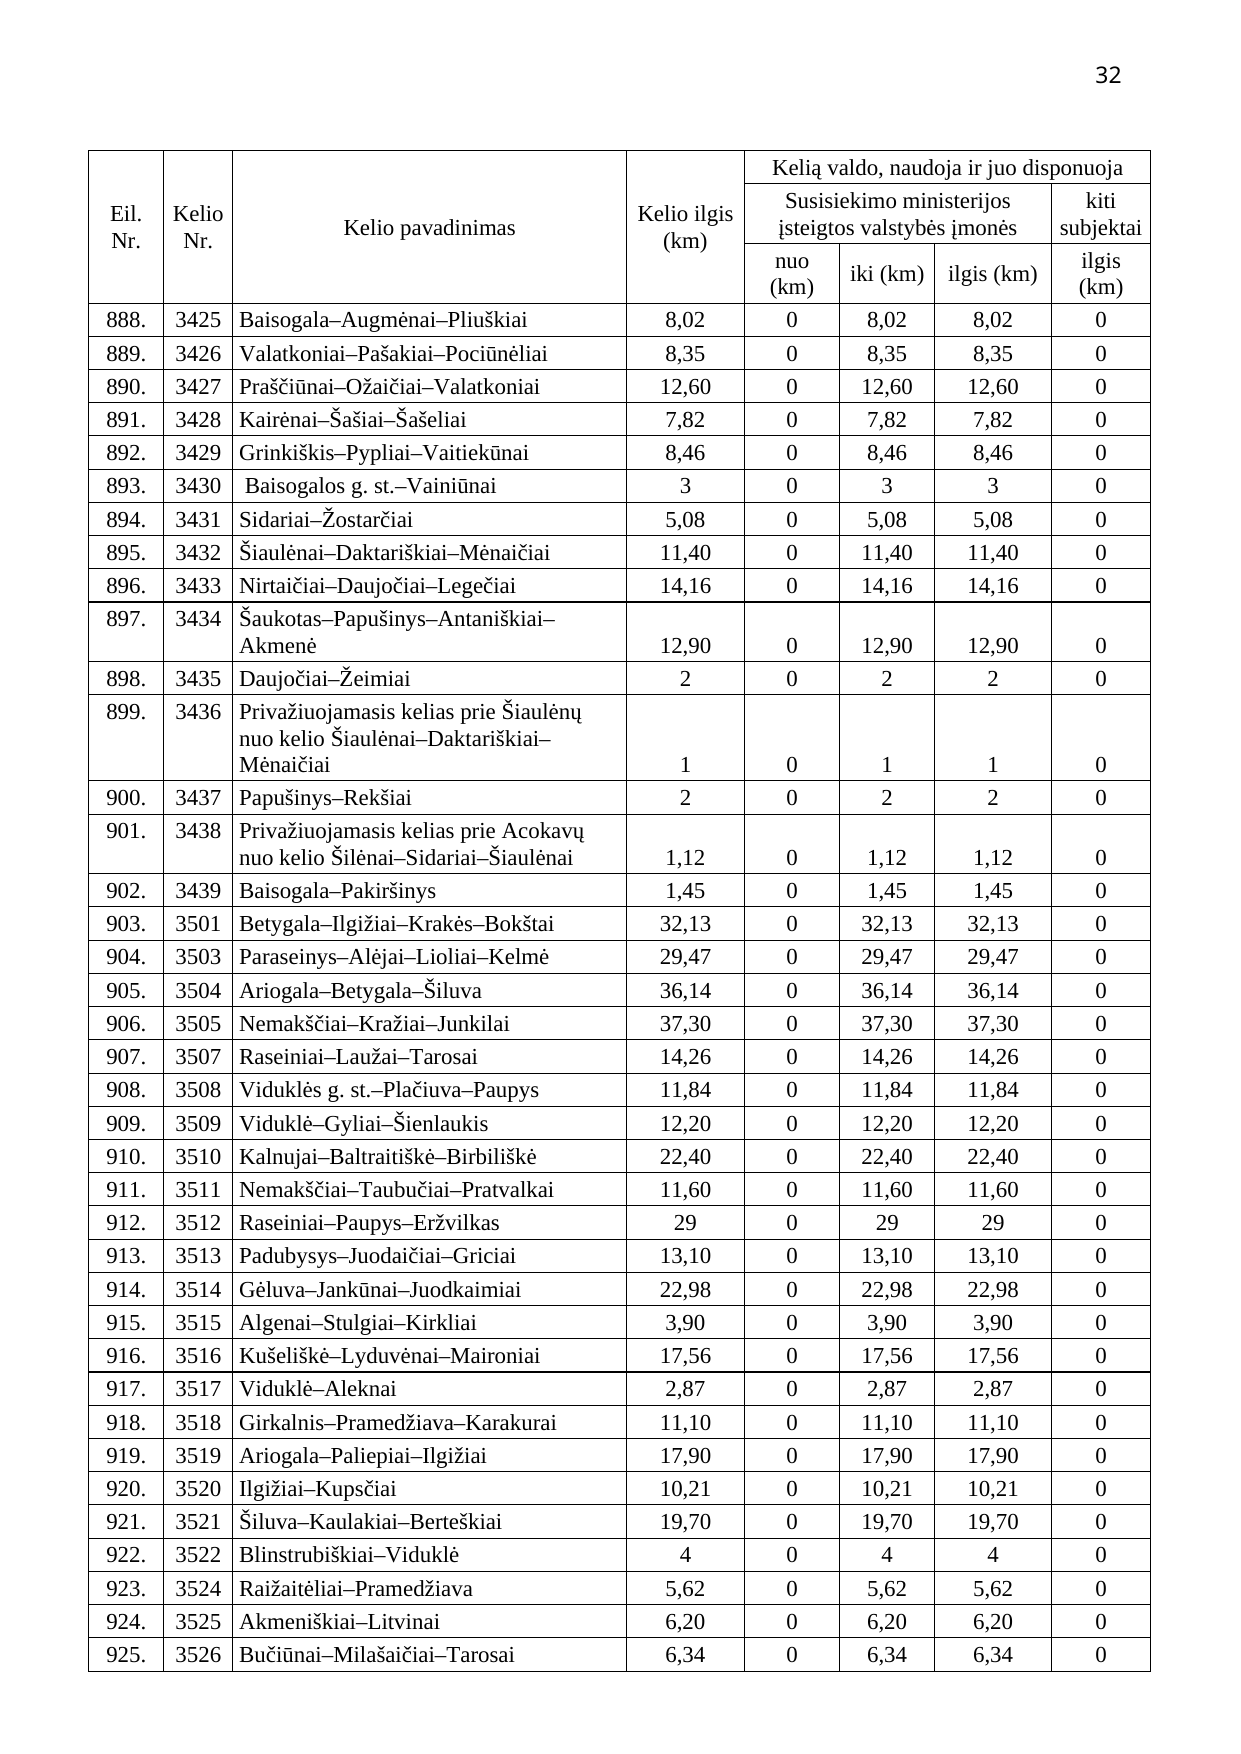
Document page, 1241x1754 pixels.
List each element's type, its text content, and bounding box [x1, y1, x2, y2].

table_cell 0 [1052, 436, 1150, 468]
table_cell 0 [745, 695, 839, 780]
table_cell 3 [840, 470, 934, 502]
table_cell 0 [745, 503, 839, 535]
table_cell 2 [935, 662, 1051, 694]
table_cell 2 [935, 781, 1051, 813]
table_cell 894. [89, 503, 163, 535]
table_cell 888. [89, 304, 163, 336]
table_cell 17,90 [935, 1439, 1051, 1471]
table_cell 29 [935, 1206, 1051, 1238]
table_cell 0 [1052, 1206, 1150, 1238]
table_cell 905. [89, 974, 163, 1006]
table_cell 0 [745, 536, 839, 568]
table_cell 913. [89, 1240, 163, 1272]
table_cell 896. [89, 569, 163, 601]
table_cell 5,08 [627, 503, 744, 535]
table_cell 0 [1052, 1240, 1150, 1272]
table_cell 910. [89, 1140, 163, 1172]
table_cell 0 [745, 1306, 839, 1338]
table_cell 902. [89, 874, 163, 906]
table_cell 3426 [164, 337, 232, 369]
table_cell 3,90 [840, 1306, 934, 1338]
table_cell 3517 [164, 1373, 232, 1405]
table_cell 0 [1052, 1040, 1150, 1072]
table_cell 14,16 [840, 569, 934, 601]
table_cell 0 [745, 974, 839, 1006]
table_cell 0 [1052, 1605, 1150, 1637]
table_cell 13,10 [840, 1240, 934, 1272]
table_cell 3509 [164, 1107, 232, 1139]
table_cell 17,90 [840, 1439, 934, 1471]
table_cell 3524 [164, 1572, 232, 1604]
table_cell Ariogala–Betygala–Šiluva [233, 974, 626, 1006]
table_cell ilgis (km) [1052, 244, 1150, 302]
table_cell 914. [89, 1273, 163, 1305]
table_cell 0 [745, 1638, 839, 1671]
table_cell 3516 [164, 1339, 232, 1371]
table_cell 8,35 [840, 337, 934, 369]
table_cell 22,98 [627, 1273, 744, 1305]
table_cell 29 [840, 1206, 934, 1238]
table_cell 1,45 [840, 874, 934, 906]
table_cell 6,20 [840, 1605, 934, 1637]
table_cell 912. [89, 1206, 163, 1238]
table_cell 1 [627, 695, 744, 780]
table_cell Algenai–Stulgiai–Kirkliai [233, 1306, 626, 1338]
table_cell 29 [627, 1206, 744, 1238]
table_cell 19,70 [840, 1505, 934, 1538]
table_cell 915. [89, 1306, 163, 1338]
table_cell 3512 [164, 1206, 232, 1238]
table_header Eil. Nr. [89, 151, 163, 302]
table_cell 12,20 [935, 1107, 1051, 1139]
table_cell 4 [627, 1539, 744, 1571]
table_cell 0 [1052, 1007, 1150, 1039]
table_cell 2,87 [935, 1373, 1051, 1405]
table_cell 3 [627, 470, 744, 502]
table_cell 0 [1052, 1373, 1150, 1405]
table_cell 0 [1052, 569, 1150, 601]
table_cell 17,56 [627, 1339, 744, 1371]
table_cell 11,10 [840, 1406, 934, 1438]
table_cell 3427 [164, 370, 232, 402]
table_cell Ariogala–Paliepiai–Ilgižiai [233, 1439, 626, 1471]
table_cell 22,40 [840, 1140, 934, 1172]
table_cell 29,47 [627, 941, 744, 973]
table_cell 897. [89, 603, 163, 661]
table_cell 8,46 [935, 436, 1051, 468]
table_cell 3526 [164, 1638, 232, 1671]
table_cell Girkalnis–Pramedžiava–Karakurai [233, 1406, 626, 1438]
table_cell 14,16 [935, 569, 1051, 601]
table_cell Nirtaičiai–Daujočiai–Legečiai [233, 569, 626, 601]
table_cell 8,35 [935, 337, 1051, 369]
table_cell 0 [745, 1439, 839, 1471]
table_cell Privažiuojamasis kelias prie Šiaulėnų nuo kelio Šiaulėnai–Daktariškiai–Mėnaičiai [233, 695, 626, 780]
table_cell 17,56 [935, 1339, 1051, 1371]
table_cell Betygala–Ilgižiai–Krakės–Bokštai [233, 907, 626, 939]
table_cell 0 [1052, 1638, 1150, 1671]
table_cell 11,40 [840, 536, 934, 568]
table_cell 14,26 [840, 1040, 934, 1072]
table_cell 2,87 [627, 1373, 744, 1405]
table_cell 11,40 [627, 536, 744, 568]
table_cell 10,21 [935, 1472, 1051, 1504]
table_cell 0 [745, 603, 839, 661]
table_cell 3510 [164, 1140, 232, 1172]
table_cell 919. [89, 1439, 163, 1471]
table_cell 0 [1052, 874, 1150, 906]
table_cell 3511 [164, 1173, 232, 1205]
table_cell 5,62 [627, 1572, 744, 1604]
table_cell 893. [89, 470, 163, 502]
table_cell 918. [89, 1406, 163, 1438]
table_cell 0 [1052, 1107, 1150, 1139]
table_cell 6,34 [840, 1638, 934, 1671]
table_cell Šiluva–Kaulakiai–Berteškiai [233, 1505, 626, 1538]
table_cell 11,84 [935, 1074, 1051, 1106]
table_cell 12,90 [627, 603, 744, 661]
table_cell 0 [745, 1107, 839, 1139]
table_cell 0 [1052, 1472, 1150, 1504]
table_cell 12,90 [840, 603, 934, 661]
table_cell Akmeniškiai–Litvinai [233, 1605, 626, 1637]
table_cell 1,12 [935, 815, 1051, 873]
table_cell Viduklė–Aleknai [233, 1373, 626, 1405]
table_cell 0 [1052, 503, 1150, 535]
table_cell 0 [1052, 1539, 1150, 1571]
table_cell 0 [1052, 1572, 1150, 1604]
table_cell Privažiuojamasis kelias prie Acokavų nuo kelio Šilėnai–Sidariai–Šiaulėnai [233, 815, 626, 873]
table_cell kiti subjektai [1052, 184, 1150, 243]
table_cell 3504 [164, 974, 232, 1006]
table_cell Baisogalos g. st.–Vainiūnai [233, 470, 626, 502]
table_cell 12,20 [840, 1107, 934, 1139]
table_cell Raseiniai–Laužai–Tarosai [233, 1040, 626, 1072]
table_cell 3508 [164, 1074, 232, 1106]
table_cell 12,60 [935, 370, 1051, 402]
table_cell 4 [935, 1539, 1051, 1571]
table_cell 907. [89, 1040, 163, 1072]
table_cell 906. [89, 1007, 163, 1039]
table_cell 6,34 [935, 1638, 1051, 1671]
table_cell 1,45 [627, 874, 744, 906]
table_cell 0 [745, 1007, 839, 1039]
table_cell Nemakščiai–Taubučiai–Pratvalkai [233, 1173, 626, 1205]
table_cell 32,13 [627, 907, 744, 939]
table_cell 889. [89, 337, 163, 369]
table_cell 0 [745, 1040, 839, 1072]
table_cell 3429 [164, 436, 232, 468]
table_cell 8,46 [840, 436, 934, 468]
table_cell 0 [1052, 907, 1150, 939]
table_cell 895. [89, 536, 163, 568]
table_cell 892. [89, 436, 163, 468]
table_cell 0 [745, 1373, 839, 1405]
table_cell 10,21 [840, 1472, 934, 1504]
table_cell 0 [745, 1472, 839, 1504]
table_cell 11,60 [627, 1173, 744, 1205]
table_cell 3501 [164, 907, 232, 939]
table_cell 17,90 [627, 1439, 744, 1471]
table_cell 19,70 [627, 1505, 744, 1538]
table_cell 2 [840, 662, 934, 694]
table_cell 900. [89, 781, 163, 813]
table_cell 3432 [164, 536, 232, 568]
table_cell 0 [745, 1140, 839, 1172]
table_cell Blinstrubiškiai–Viduklė [233, 1539, 626, 1571]
table_cell 14,26 [627, 1040, 744, 1072]
table_cell 36,14 [840, 974, 934, 1006]
table_cell 0 [1052, 304, 1150, 336]
table_cell 3525 [164, 1605, 232, 1637]
table_cell 901. [89, 815, 163, 873]
table_cell 11,84 [840, 1074, 934, 1106]
table_cell Bučiūnai–Milašaičiai–Tarosai [233, 1638, 626, 1671]
table_cell 3 [935, 470, 1051, 502]
table_cell Kairėnai–Šašiai–Šašeliai [233, 403, 626, 435]
table_cell 890. [89, 370, 163, 402]
table_cell 5,08 [935, 503, 1051, 535]
table_cell 7,82 [627, 403, 744, 435]
table_cell 22,40 [627, 1140, 744, 1172]
table_cell 5,62 [840, 1572, 934, 1604]
table_cell 3434 [164, 603, 232, 661]
table_cell 11,60 [840, 1173, 934, 1205]
table_cell 923. [89, 1572, 163, 1604]
table_cell 12,60 [840, 370, 934, 402]
table_cell 0 [745, 874, 839, 906]
table_cell 3522 [164, 1539, 232, 1571]
table_cell 2,87 [840, 1373, 934, 1405]
table_cell 0 [745, 1505, 839, 1538]
table_cell 12,90 [935, 603, 1051, 661]
table_cell 0 [745, 1605, 839, 1637]
table_cell Šaukotas–Papušinys–Antaniškiai–Akmenė [233, 603, 626, 661]
table_cell 0 [745, 781, 839, 813]
table_cell 1 [840, 695, 934, 780]
table_cell 3518 [164, 1406, 232, 1438]
table_cell 0 [1052, 1306, 1150, 1338]
table_cell 0 [745, 304, 839, 336]
table_cell 0 [1052, 470, 1150, 502]
table_cell 37,30 [840, 1007, 934, 1039]
table_cell 5,08 [840, 503, 934, 535]
table_cell 2 [840, 781, 934, 813]
table_cell 0 [1052, 536, 1150, 568]
table_cell Sidariai–Žostarčiai [233, 503, 626, 535]
table_cell 0 [1052, 1439, 1150, 1471]
table_cell 0 [1052, 662, 1150, 694]
table_cell 904. [89, 941, 163, 973]
table_cell 36,14 [935, 974, 1051, 1006]
table_cell 22,40 [935, 1140, 1051, 1172]
table_cell 1,12 [627, 815, 744, 873]
table_cell ilgis (km) [935, 244, 1051, 302]
table_header Kelią valdo, naudoja ir juo disponuoja [745, 151, 1150, 183]
table_cell Šiaulėnai–Daktariškiai–Mėnaičiai [233, 536, 626, 568]
table_cell 3513 [164, 1240, 232, 1272]
table_cell Papušinys–Rekšiai [233, 781, 626, 813]
table_cell 12,20 [627, 1107, 744, 1139]
table_cell 3431 [164, 503, 232, 535]
table_cell 3435 [164, 662, 232, 694]
table_cell Viduklės g. st.–Plačiuva–Paupys [233, 1074, 626, 1106]
table_cell 8,46 [627, 436, 744, 468]
table_cell nuo (km) [745, 244, 839, 302]
table_cell 911. [89, 1173, 163, 1205]
table_cell 0 [745, 1572, 839, 1604]
table_cell 13,10 [627, 1240, 744, 1272]
table_cell 2 [627, 781, 744, 813]
table_cell 908. [89, 1074, 163, 1106]
table_cell Padubysys–Juodaičiai–Griciai [233, 1240, 626, 1272]
table_cell 0 [745, 1206, 839, 1238]
table_cell 925. [89, 1638, 163, 1671]
table_cell 1 [935, 695, 1051, 780]
table_cell 0 [1052, 941, 1150, 973]
table_cell 0 [1052, 695, 1150, 780]
table_cell 909. [89, 1107, 163, 1139]
table_cell 6,20 [627, 1605, 744, 1637]
table_cell 1,12 [840, 815, 934, 873]
table_cell 3505 [164, 1007, 232, 1039]
table_cell 8,35 [627, 337, 744, 369]
table_cell Daujočiai–Žeimiai [233, 662, 626, 694]
table_cell Raseiniai–Paupys–Eržvilkas [233, 1206, 626, 1238]
table_cell Raižaitėliai–Pramedžiava [233, 1572, 626, 1604]
table_cell 10,21 [627, 1472, 744, 1504]
table_cell 19,70 [935, 1505, 1051, 1538]
table_cell 0 [1052, 1173, 1150, 1205]
table_cell 11,84 [627, 1074, 744, 1106]
table_cell 6,20 [935, 1605, 1051, 1637]
table_cell 5,62 [935, 1572, 1051, 1604]
table_cell 0 [745, 436, 839, 468]
table_cell 921. [89, 1505, 163, 1538]
table_cell 3430 [164, 470, 232, 502]
table_cell 0 [745, 815, 839, 873]
table_header Kelio pavadinimas [233, 151, 626, 302]
table_cell 898. [89, 662, 163, 694]
table_cell 3519 [164, 1439, 232, 1471]
table_cell 29,47 [840, 941, 934, 973]
table_cell 899. [89, 695, 163, 780]
table_header Kelio ilgis (km) [627, 151, 744, 302]
table_cell 3507 [164, 1040, 232, 1072]
table_cell 11,40 [935, 536, 1051, 568]
table_cell 11,60 [935, 1173, 1051, 1205]
table_cell 12,60 [627, 370, 744, 402]
table_cell 0 [745, 1539, 839, 1571]
table_cell Valatkoniai–Pašakiai–Pociūnėliai [233, 337, 626, 369]
table_cell 0 [745, 370, 839, 402]
table_cell Praščiūnai–Ožaičiai–Valatkoniai [233, 370, 626, 402]
table_cell 3,90 [935, 1306, 1051, 1338]
table_cell 32,13 [840, 907, 934, 939]
table_cell 0 [745, 569, 839, 601]
table_cell 920. [89, 1472, 163, 1504]
table_cell 0 [745, 470, 839, 502]
table_cell Baisogala–Pakiršinys [233, 874, 626, 906]
table_cell Viduklė–Gyliai–Šienlaukis [233, 1107, 626, 1139]
table_cell 3436 [164, 695, 232, 780]
table_cell 14,16 [627, 569, 744, 601]
table_cell 924. [89, 1605, 163, 1637]
table_cell 0 [745, 662, 839, 694]
table_cell 917. [89, 1373, 163, 1405]
table_cell 0 [745, 1240, 839, 1272]
table_cell Susisiekimo ministerijos įsteigtos valstybės įmonės [745, 184, 1051, 243]
table_cell 7,82 [840, 403, 934, 435]
table_cell 8,02 [935, 304, 1051, 336]
table_cell 4 [840, 1539, 934, 1571]
table_cell Kušeliškė–Lyduvėnai–Maironiai [233, 1339, 626, 1371]
table_cell 0 [745, 1074, 839, 1106]
table_cell 29,47 [935, 941, 1051, 973]
table_cell 0 [1052, 1074, 1150, 1106]
table_cell 0 [745, 337, 839, 369]
table_cell 0 [745, 1173, 839, 1205]
table_cell 3433 [164, 569, 232, 601]
table_cell 22,98 [840, 1273, 934, 1305]
table_cell 916. [89, 1339, 163, 1371]
table_cell 3503 [164, 941, 232, 973]
table_cell 0 [745, 1406, 839, 1438]
table_cell Paraseinys–Alėjai–Lioliai–Kelmė [233, 941, 626, 973]
table_cell Nemakščiai–Kražiai–Junkilai [233, 1007, 626, 1039]
table_cell 1,45 [935, 874, 1051, 906]
table_cell 0 [745, 1273, 839, 1305]
table_cell 0 [1052, 974, 1150, 1006]
table_cell 7,82 [935, 403, 1051, 435]
table_cell 3428 [164, 403, 232, 435]
table_cell 37,30 [935, 1007, 1051, 1039]
table_cell 36,14 [627, 974, 744, 1006]
table_cell 8,02 [840, 304, 934, 336]
table_header Kelio Nr. [164, 151, 232, 302]
table_cell 922. [89, 1539, 163, 1571]
table_cell 11,10 [627, 1406, 744, 1438]
table_cell 0 [1052, 1505, 1150, 1538]
table_cell 0 [1052, 603, 1150, 661]
table_cell 0 [1052, 370, 1150, 402]
table_cell 6,34 [627, 1638, 744, 1671]
table_cell 3438 [164, 815, 232, 873]
table_cell 17,56 [840, 1339, 934, 1371]
table_cell 3437 [164, 781, 232, 813]
table_cell Gėluva–Jankūnai–Juodkaimiai [233, 1273, 626, 1305]
table_cell 37,30 [627, 1007, 744, 1039]
table_cell 11,10 [935, 1406, 1051, 1438]
table_cell Grinkiškis–Pypliai–Vaitiekūnai [233, 436, 626, 468]
table_cell 0 [1052, 337, 1150, 369]
table_cell 891. [89, 403, 163, 435]
table_cell 32,13 [935, 907, 1051, 939]
table_cell 14,26 [935, 1040, 1051, 1072]
table_cell 3521 [164, 1505, 232, 1538]
table_cell 13,10 [935, 1240, 1051, 1272]
table_cell 0 [745, 1339, 839, 1371]
table_cell iki (km) [840, 244, 934, 302]
table_cell 2 [627, 662, 744, 694]
table_cell 8,02 [627, 304, 744, 336]
table_cell 903. [89, 907, 163, 939]
table_cell 0 [1052, 781, 1150, 813]
table_cell 22,98 [935, 1273, 1051, 1305]
table_cell 0 [1052, 1339, 1150, 1371]
table_cell 3515 [164, 1306, 232, 1338]
table_cell 0 [745, 941, 839, 973]
table_cell Ilgižiai–Kupsčiai [233, 1472, 626, 1504]
table_cell 0 [1052, 403, 1150, 435]
table_cell 0 [745, 403, 839, 435]
table_cell 0 [1052, 1406, 1150, 1438]
table_cell Baisogala–Augmėnai–Pliuškiai [233, 304, 626, 336]
table_cell 3439 [164, 874, 232, 906]
table_cell 3425 [164, 304, 232, 336]
table_cell 3520 [164, 1472, 232, 1504]
table_cell Kalnujai–Baltraitiškė–Birbiliškė [233, 1140, 626, 1172]
table_cell 3514 [164, 1273, 232, 1305]
table_cell 3,90 [627, 1306, 744, 1338]
table_cell 0 [745, 907, 839, 939]
table_cell 0 [1052, 815, 1150, 873]
table_cell 0 [1052, 1140, 1150, 1172]
table_cell 0 [1052, 1273, 1150, 1305]
